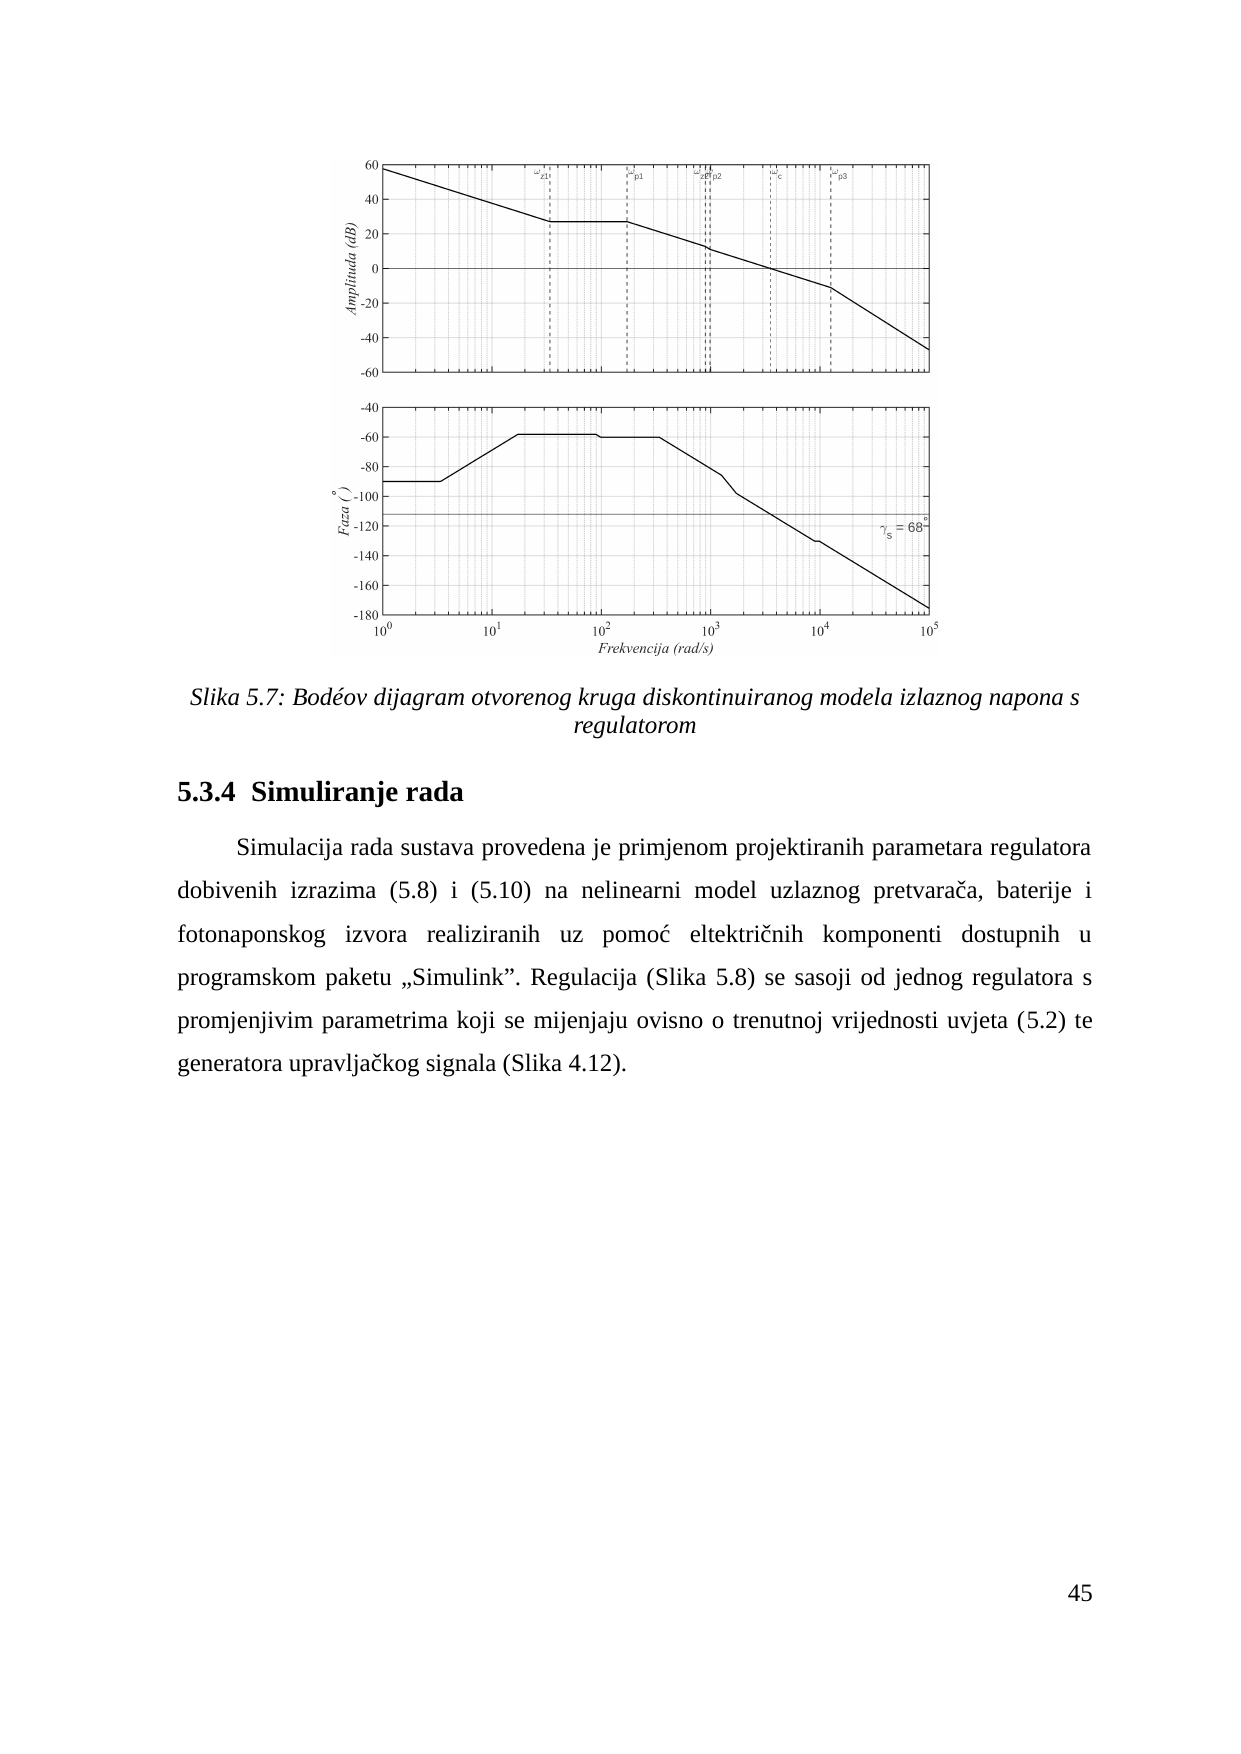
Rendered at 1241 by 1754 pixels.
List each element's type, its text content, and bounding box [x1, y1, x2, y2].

text Simulacija rada sustava provedena je primjenom projektiranih parametara regulatora dobivenih izrazima (5.8) i (5.10) na nelinearni model uzlaznog pretvarača, baterije i fotonaponskog izvora realiziranih uz pomoć eltektričnih komponenti dostupnih u programskom paketu „Simulink”. Regulacija (Slika 5.8) se sasoji od jednog regulatora s promjenjivim parametrima koji se mijenjaju ovisno o trenutnoj vrijednosti uvjeta (5.2) te generatora upravljačkog signala (Slika 4.12). [177, 832, 1093, 1077]
text Slika 5.7: Bodéov dijagram otvorenog kruga diskontinuiranog modela izlaznog napona s regulatorom [182, 682, 1087, 739]
subtitle Simuliranje rada [177, 774, 1093, 808]
picture [331, 159, 939, 657]
